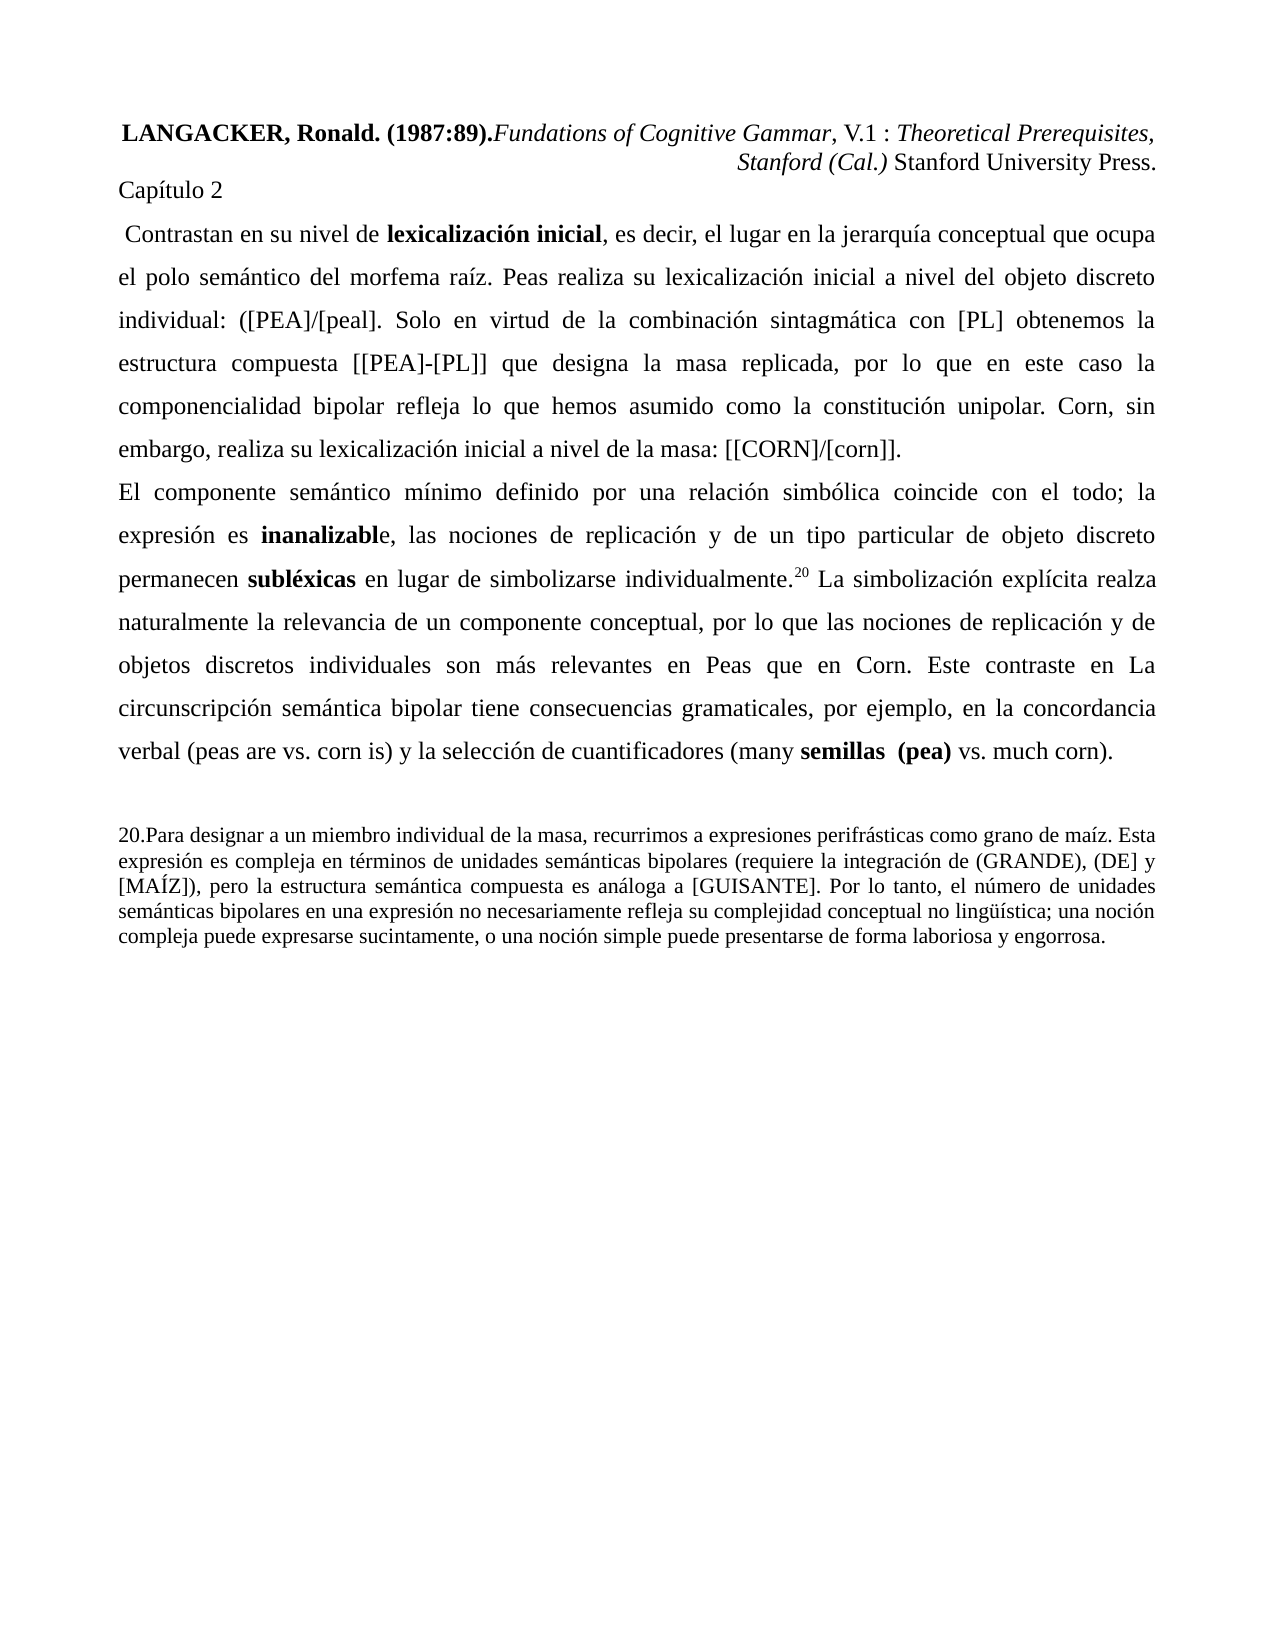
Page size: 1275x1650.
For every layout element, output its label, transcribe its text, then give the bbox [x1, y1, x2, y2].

text Capítulo 2 [118, 176, 1157, 204]
text El componente semántico mínimo definido por una relación simbólica coincide con el todo; la expresión es inanalizable, las nociones de replicación y de un tipo particular de objeto discreto permanecen subléxicas en lugar de simbolizarse individualmente.20 La simbolización explícita realza naturalmente la relevancia de un componente conceptual, por lo que las nociones de replicación y de objetos discretos individuales son más relevantes en Peas que en Corn. Este contraste en La circunscripción semántica bipolar tiene consecuencias gramaticales, por ejemplo, en la concordancia verbal (peas are vs. corn is) y la selección de cuantificadores (many semillas (pea) vs. much corn). [118, 477, 1157, 765]
text LANGACKER, Ronald. (1987:89).Fundations of Cognitive Gammar, V.1 : Theoretical Prerequisites, Stanford (Cal.) Stanford University Press. [118, 118, 1157, 176]
text Contrastan en su nivel de lexicalización inicial, es decir, el lugar en la jerarquía conceptual que ocupa el polo semántico del morfema raíz. Peas realiza su lexicalización inicial a nivel del objeto discreto individual: ([PEA]/[peal]. Solo en virtud de la combinación sintagmática con [PL] obtenemos la estructura compuesta [[PEA]-[PL]] que designa la masa replicada, por lo que en este caso la componencialidad bipolar refleja lo que hemos asumido como la constitución unipolar. Corn, sin embargo, realiza su lexicalización inicial a nivel de la masa: [[CORN]/[corn]]. [118, 219, 1157, 463]
text 20.Para designar a un miembro individual de la masa, recurrimos a expresiones perifrásticas como grano de maíz. Esta expresión es compleja en términos de unidades semánticas bipolares (requiere la integración de (GRANDE), (DE] y [MAÍZ]), pero la estructura semántica compuesta es análoga a [GUISANTE]. Por lo tanto, el número de unidades semánticas bipolares en una expresión no necesariamente refleja su complejidad conceptual no lingüística; una noción compleja puede expresarse sucintamente, o una noción simple puede presentarse de forma laboriosa y engorrosa. [118, 822, 1157, 948]
